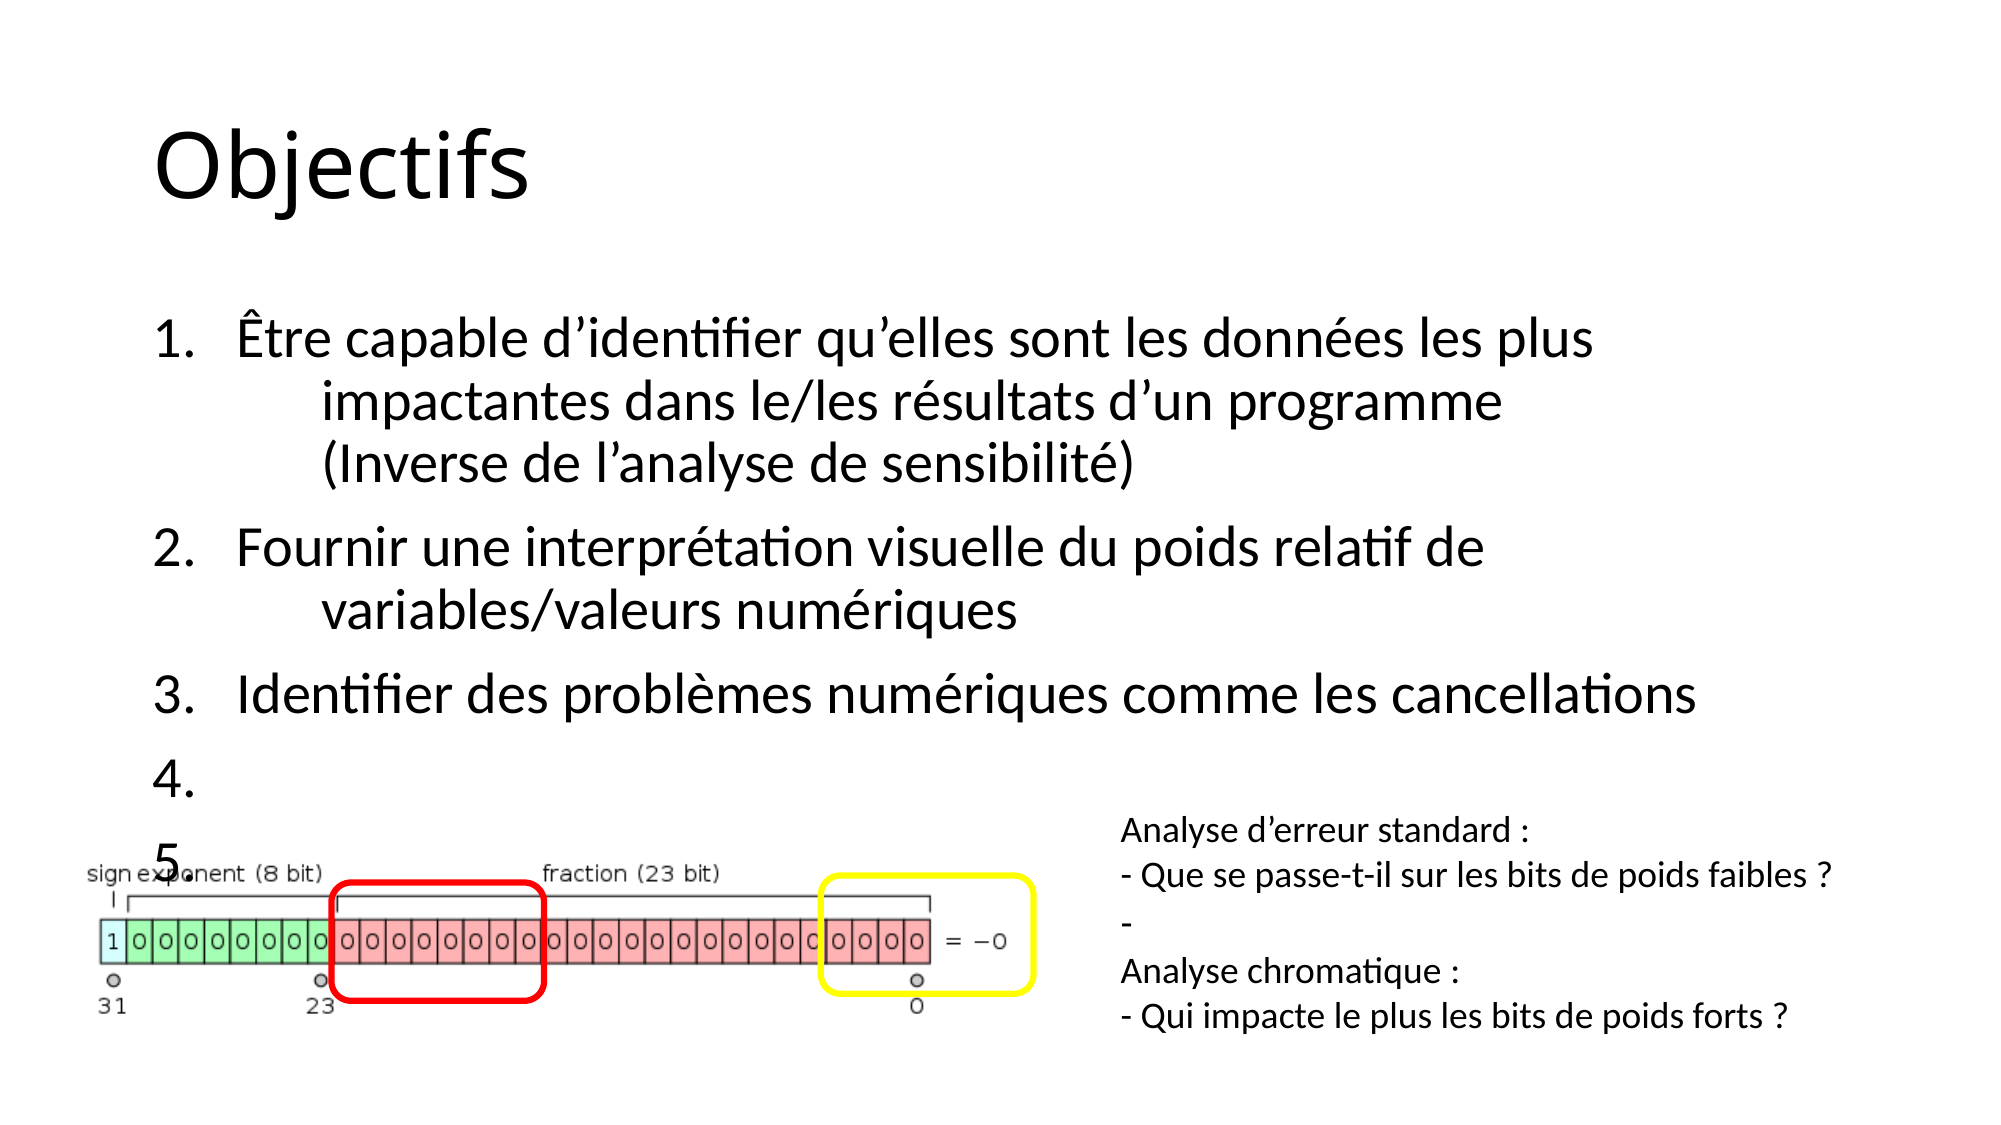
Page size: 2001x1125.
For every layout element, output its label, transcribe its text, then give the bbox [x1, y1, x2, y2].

picture [71, 833, 1072, 1036]
text_box Analyse d’erreur standard : - Que se passe-t-il sur les bits de poids faibles ? Analyse chromatique : - Qui impacte le plus les bits de poids forts ? [1105, 797, 1985, 1086]
title Objectifs [137, 59, 1863, 278]
list Être capable d’identifier qu’elles sont les données les plus impactantes dans le/les résultats d’un programme (Inverse de l’analyse de sensibilité) Fournir une interprétation visuelle du poids relatif de variables/valeurs numériques Identifier des problèmes numériques comme les cancellations [137, 299, 1863, 1014]
